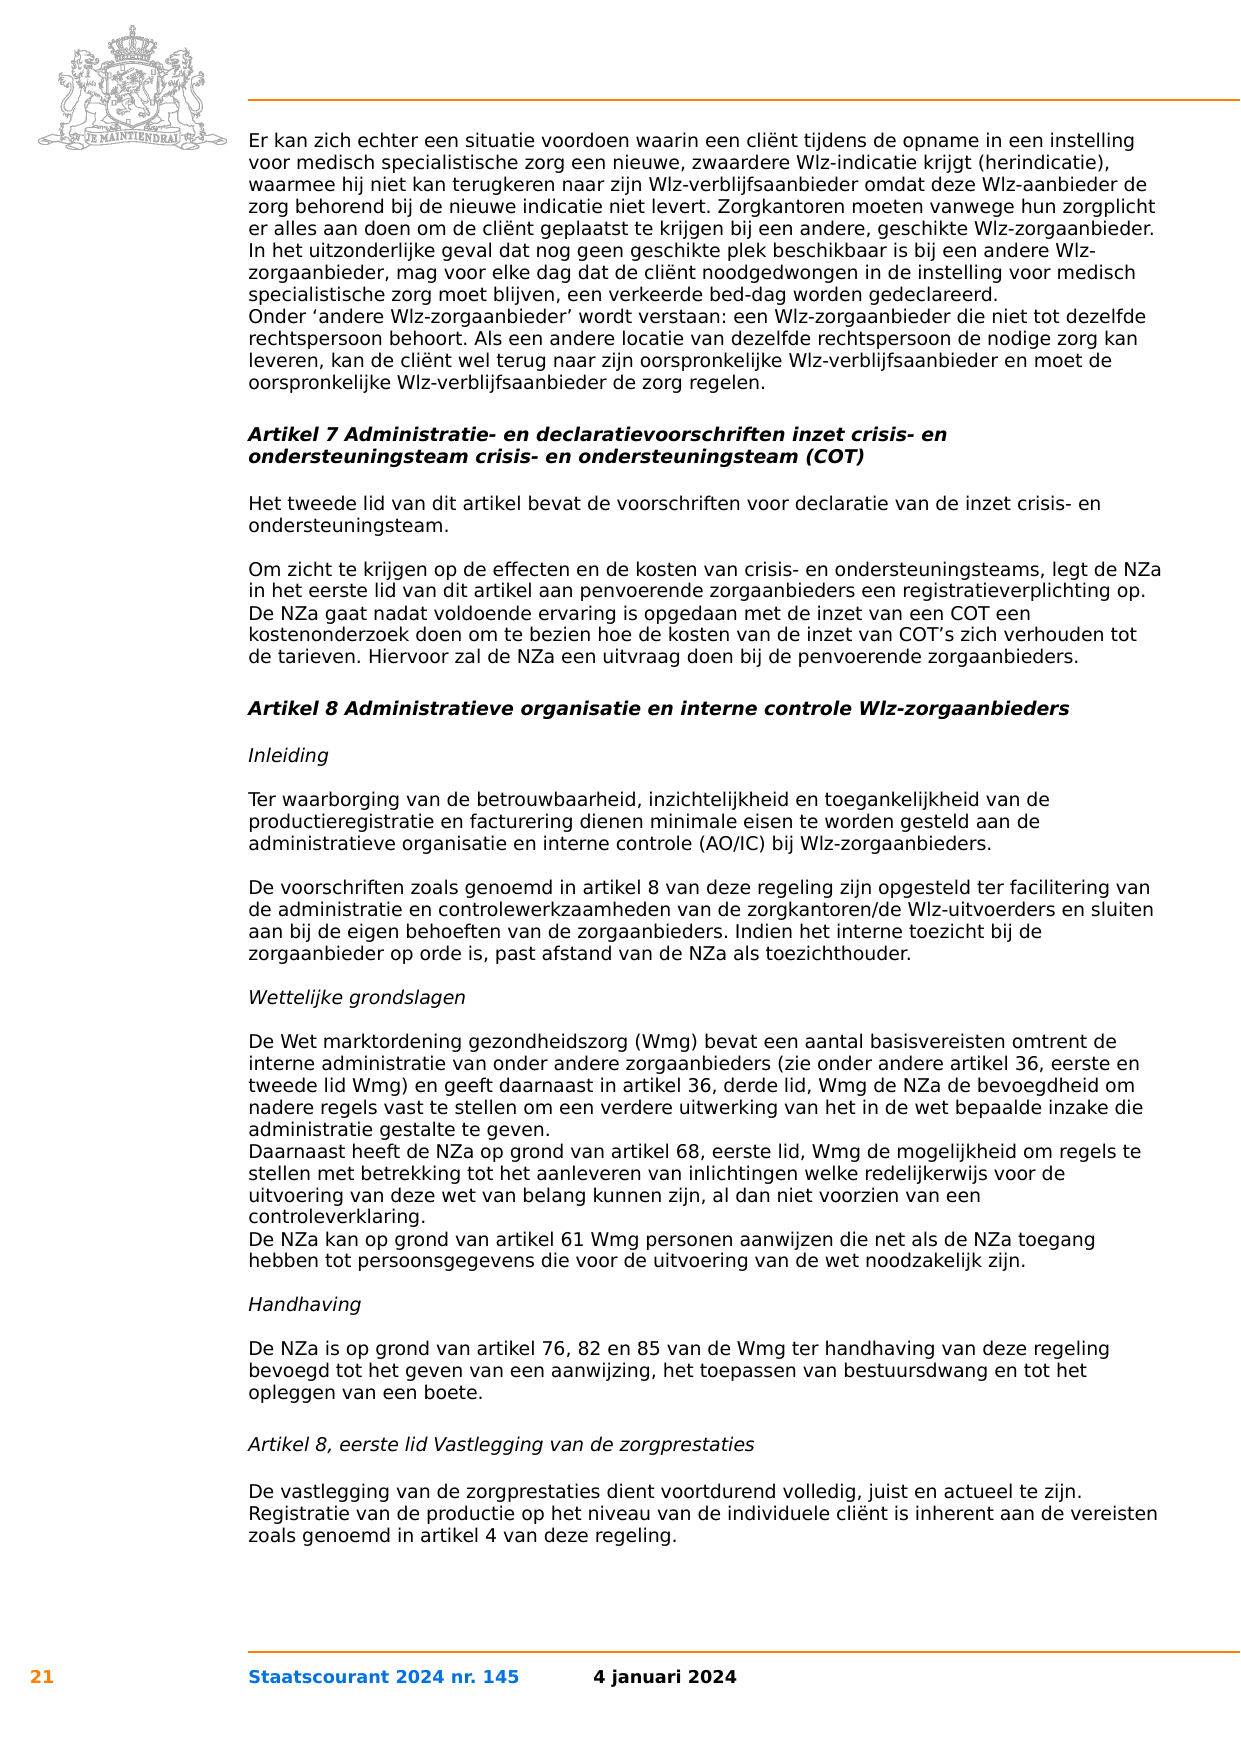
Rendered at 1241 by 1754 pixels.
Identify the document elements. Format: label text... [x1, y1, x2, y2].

text Ter waarborging van de betrouwbaarheid, inzichtelijkheid en toegankelijkheid van de productieregistratie en facturering dienen minimale eisen te worden gesteld aan de administratieve organisatie en interne controle (AO/IC) bij Wlz-zorgaanbieders. [248, 789, 1163, 855]
text Er kan zich echter een situatie voordoen waarin een cliënt tijdens de opname in een instelling voor medisch specialistische zorg een nieuwe, zwaardere Wlz-indicatie krijgt (herindicatie), waarmee hij niet kan terugkeren naar zijn Wlz-verblijfsaanbieder omdat deze Wlz-aanbieder de zorg behorend bij de nieuwe indicatie niet levert. Zorgkantoren moeten vanwege hun zorgplicht er alles aan doen om de cliënt geplaatst te krijgen bij een andere, geschikte Wlz-zorgaanbieder. In het uitzonderlijke geval dat nog geen geschikte plek beschikbaar is bij een andere Wlz-zorgaanbieder, mag voor elke dag dat de cliënt noodgedwongen in de instelling voor medisch specialistische zorg moet blijven, een verkeerde bed-dag worden gedeclareerd. [248, 130, 1163, 306]
text Om zicht te krijgen op de effecten en de kosten van crisis- en ondersteuningsteams, legt de NZa in het eerste lid van dit artikel aan penvoerende zorgaanbieders een registratieverplichting op. De NZa gaat nadat voldoende ervaring is opgedaan met de inzet van een COT een kostenonderzoek doen om te bezien hoe de kosten van de inzet van COT’s zich verhouden tot de tarieven. Hiervoor zal de NZa een uitvraag doen bij de penvoerende zorgaanbieders. [248, 558, 1163, 668]
text De voorschriften zoals genoemd in artikel 8 van deze regeling zijn opgesteld ter facilitering van de administratie en controlewerkzaamheden van de zorgkantoren/de Wlz-uitvoerders en sluiten aan bij de eigen behoeften van de zorgaanbieders. Indien het interne toezicht bij de zorgaanbieder op orde is, past afstand van de NZa als toezichthouder. [248, 877, 1163, 965]
subtitle Wettelijke grondslagen [248, 987, 1163, 1009]
text Daarnaast heeft de NZa op grond van artikel 68, eerste lid, Wmg de mogelijkheid om regels te stellen met betrekking tot het aanleveren van inlichtingen welke redelijkerwijs voor de uitvoering van deze wet van belang kunnen zijn, al dan niet voorzien van een controleverklaring. [248, 1141, 1163, 1228]
text De NZa is op grond van artikel 76, 82 en 85 van de Wmg ter handhaving van deze regeling bevoegd tot het geven van een aanwijzing, het toepassen van bestuursdwang en tot het opleggen van een boete. [248, 1338, 1163, 1404]
text De vastlegging van de zorgprestaties dient voortdurend volledig, juist en actueel te zijn. Registratie van de productie op het niveau van de individuele cliënt is inherent aan de vereisten zoals genoemd in artikel 4 van deze regeling. [248, 1481, 1163, 1547]
picture [38, 25, 227, 150]
text De Wet marktordening gezondheidszorg (Wmg) bevat een aantal basisvereisten omtrent de interne administratie van onder andere zorgaanbieders (zie onder andere artikel 36, eerste en tweede lid Wmg) en geeft daarnaast in artikel 36, derde lid, Wmg de NZa de bevoegdheid om nadere regels vast te stellen om een verdere uitwerking van het in de wet bepaalde inzake die administratie gestalte te geven. [248, 1031, 1163, 1141]
subtitle Artikel 7 Administratie- en declaratievoorschriften inzet crisis- en ondersteuningsteam crisis- en ondersteuningsteam (COT) [248, 424, 1163, 468]
text De NZa kan op grond van artikel 61 Wmg personen aanwijzen die net als de NZa toegang hebben tot persoonsgegevens die voor de uitvoering van de wet noodzakelijk zijn. [248, 1228, 1163, 1272]
subtitle Artikel 8 Administratieve organisatie en interne controle Wlz-zorgaanbieders [248, 698, 1163, 720]
subtitle Inleiding [248, 745, 1163, 767]
text Onder ‘andere Wlz-zorgaanbieder’ wordt verstaan: een Wlz-zorgaanbieder die niet tot dezelfde rechtspersoon behoort. Als een andere locatie van dezelfde rechtspersoon de nodige zorg kan leveren, kan de cliënt wel terug naar zijn oorspronkelijke Wlz-verblijfsaanbieder en moet de oorspronkelijke Wlz-verblijfsaanbieder de zorg regelen. [248, 306, 1163, 394]
text Het tweede lid van dit artikel bevat de voorschriften voor declaratie van de inzet crisis- en ondersteuningsteam. [248, 493, 1163, 537]
subtitle Handhaving [248, 1294, 1163, 1316]
subtitle Artikel 8, eerste lid Vastlegging van de zorgprestaties [248, 1434, 1163, 1456]
